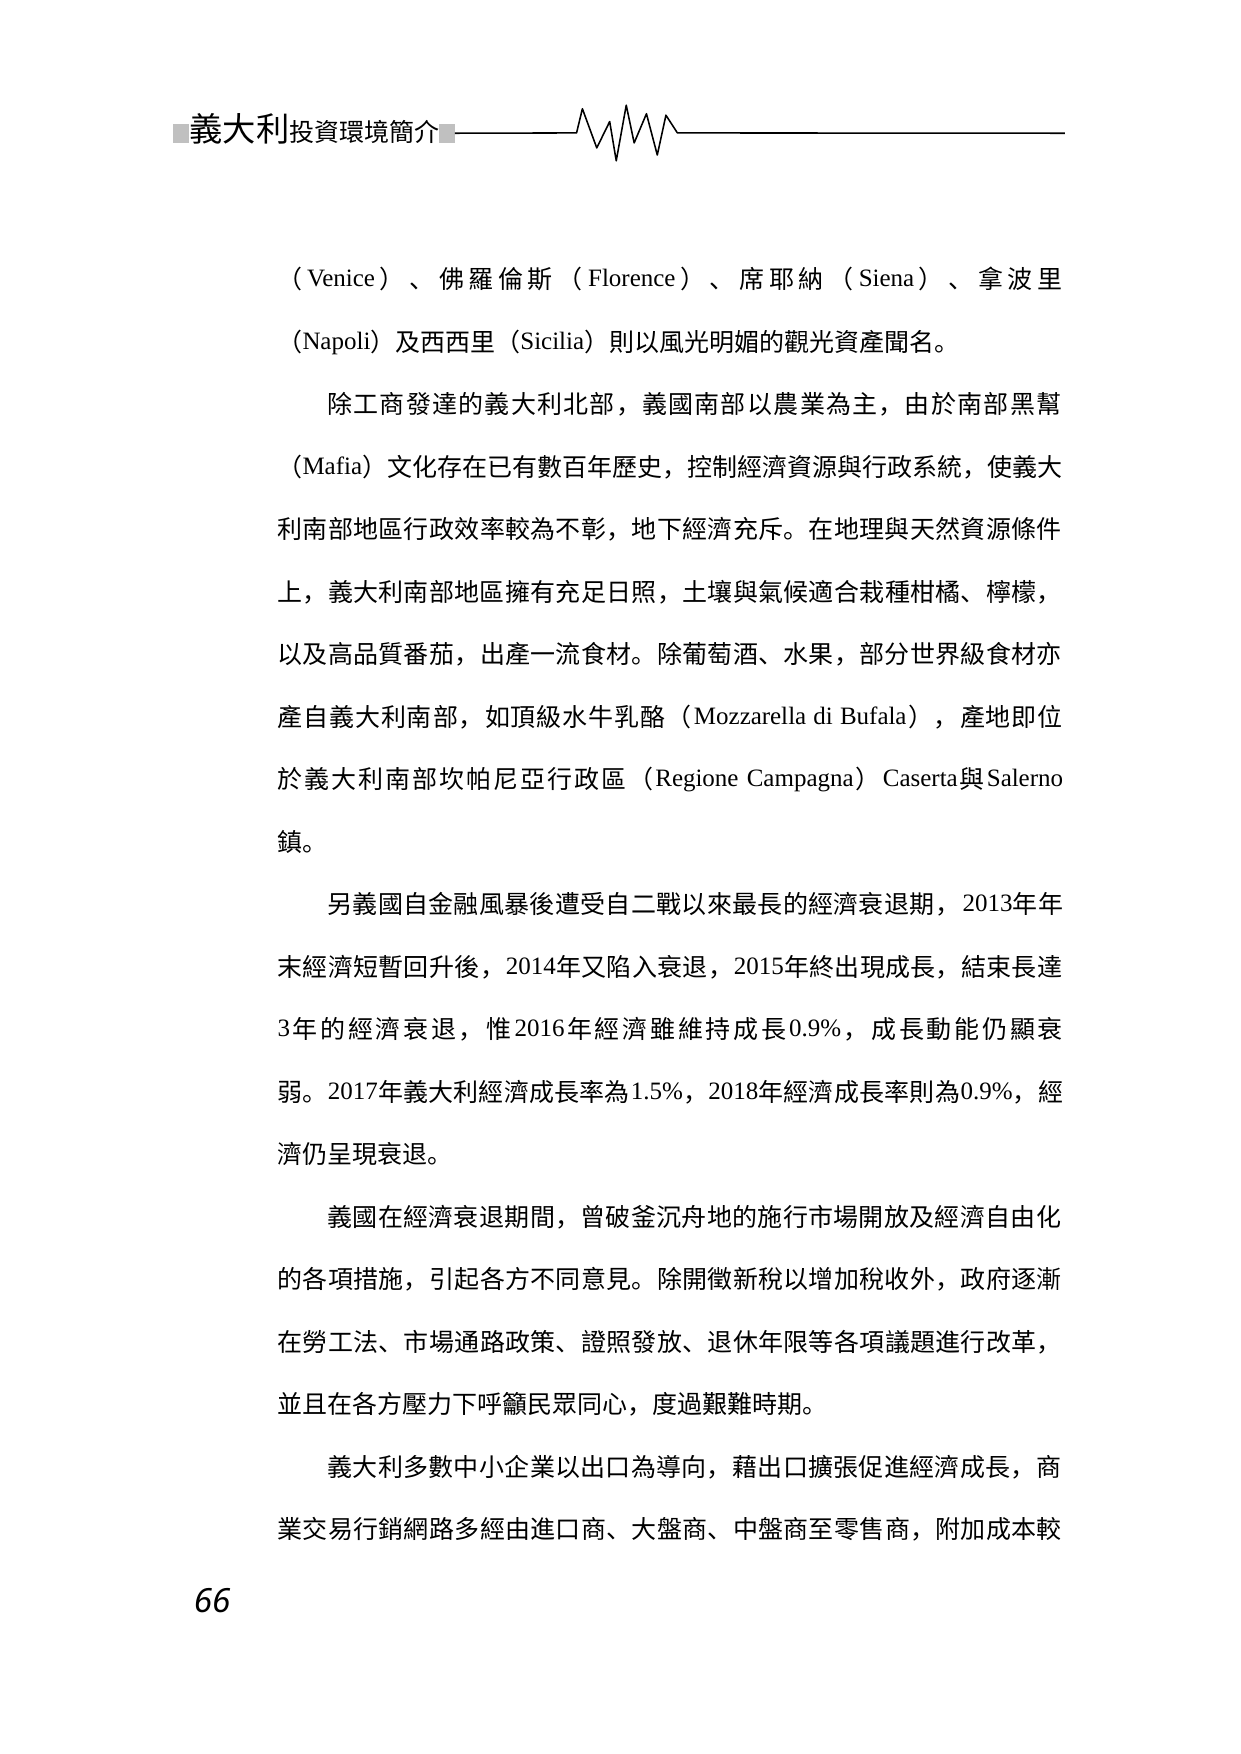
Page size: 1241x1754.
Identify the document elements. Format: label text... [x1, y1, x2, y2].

text 除工商發達的義大利北部，義國南部以農業為主，由於南部黑幫（Mafia）文化存在已有數百年歷史，控制經濟資源與行政系統，使義大利南部地區行政效率較為不彰，地下經濟充斥。在地理與天然資源條件上，義大利南部地區擁有充足日照，土壤與氣候適合栽種柑橘、檸檬，以及高品質番茄，出產一流食材。除葡萄酒、水果，部分世界級食材亦產自義大利南部，如頂級水牛乳酪（Mozzarella di Bufala），產地即位於義大利南部坎帕尼亞行政區（Regione Campagna）Caserta與Salerno鎮。 [277, 361, 1063, 861]
text 義大利多數中小企業以出口為導向，藉出口擴張促進經濟成長，商業交易行銷網路多經由進口商、大盤商、中盤商至零售商，附加成本較 [277, 1424, 1063, 1549]
text 義國在經濟衰退期間，曾破釜沉舟地的施行市場開放及經濟自由化的各項措施，引起各方不同意見。除開徵新稅以增加稅收外，政府逐漸在勞工法、市場通路政策、證照發放、退休年限等各項議題進行改革，並且在各方壓力下呼籲民眾同心，度過艱難時期。 [277, 1174, 1063, 1424]
text 另義國自金融風暴後遭受自二戰以來最長的經濟衰退期，2013年年末經濟短暫回升後，2014年又陷入衰退，2015年終出現成長，結束長達3年的經濟衰退，惟2016年經濟雖維持成長0.9%，成長動能仍顯衰弱。2017年義大利經濟成長率為1.5%，2018年經濟成長率則為0.9%，經濟仍呈現衰退。 [277, 861, 1063, 1174]
text （Venice）、佛羅倫斯（Florence）、席耶納（Siena）、拿波里（Napoli）及西西里（Sicilia）則以風光明媚的觀光資產聞名。 [277, 236, 1063, 361]
